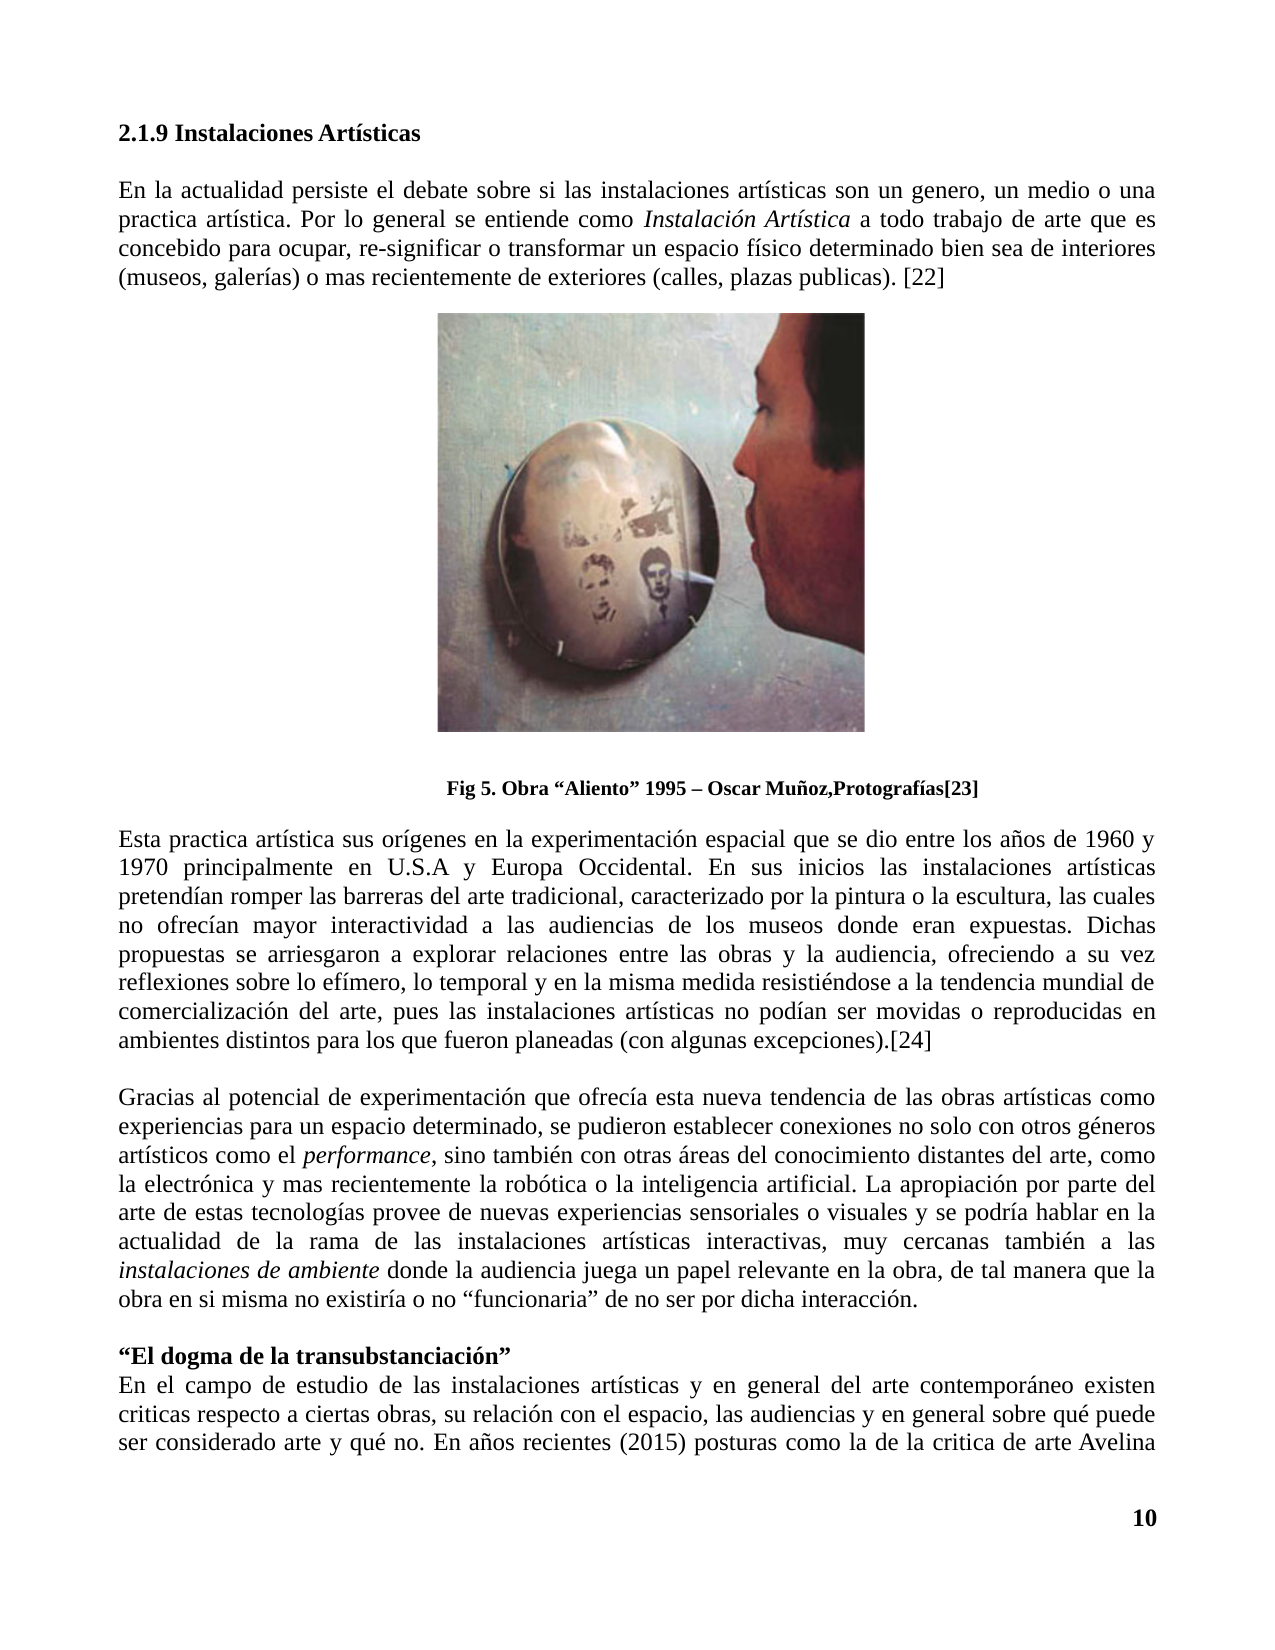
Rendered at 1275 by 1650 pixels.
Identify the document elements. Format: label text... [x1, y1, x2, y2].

text Gracias al potencial de experimentación que ofrecía esta nueva tendencia de las obras artísticas como experiencias para un espacio determinado, se pudieron establecer conexiones no solo con otros géneros artísticos como el performance, sino también con otras áreas del conocimiento distantes del arte, como la electrónica y mas recientemente la robótica o la inteligencia artificial. La apropiación por parte del arte de estas tecnologías provee de nuevas experiencias sensoriales o visuales y se podría hablar en la actualidad de la rama de las instalaciones artísticas interactivas, muy cercanas también a las instalaciones de ambiente donde la audiencia juega un papel relevante en la obra, de tal manera que la obra en si misma no existiría o no “funcionaria” de no ser por dicha interacción. [118, 1082, 1157, 1312]
text Fig 5. Obra “Aliento” 1995 – Oscar Muñoz,Protografías[23] [118, 776, 1157, 800]
text En la actualidad persiste el debate sobre si las instalaciones artísticas son un genero, un medio o una practica artística. Por lo general se entiende como Instalación Artística a todo trabajo de arte que es concebido para ocupar, re-significar o transformar un espacio físico determinado bien sea de interiores (museos, galerías) o mas recientemente de exteriores (calles, plazas publicas). [22] [118, 176, 1157, 291]
text 2.1.9 Instalaciones Artísticas [118, 118, 1157, 147]
picture [437, 313, 865, 732]
text En el campo de estudio de las instalaciones artísticas y en general del arte contemporáneo existen criticas respecto a ciertas obras, su relación con el espacio, las audiencias y en general sobre qué puede ser considerado arte y qué no. En años recientes (2015) posturas como la de la critica de arte Avelina [118, 1370, 1157, 1456]
text Esta practica artística sus orígenes en la experimentación espacial que se dio entre los años de 1960 y 1970 principalmente en U.S.A y Europa Occidental. En sus inicios las instalaciones artísticas pretendían romper las barreras del arte tradicional, caracterizado por la pintura o la escultura, las cuales no ofrecían mayor interactividad a las audiencias de los museos donde eran expuestas. Dichas propuestas se arriesgaron a explorar relaciones entre las obras y la audiencia, ofreciendo a su vez reflexiones sobre lo efímero, lo temporal y en la misma medida resistiéndose a la tendencia mundial de comercialización del arte, pues las instalaciones artísticas no podían ser movidas o reproducidas en ambientes distintos para los que fueron planeadas (con algunas excepciones).[24] [118, 824, 1157, 1054]
text “El dogma de la transubstanciación” [118, 1341, 1157, 1370]
